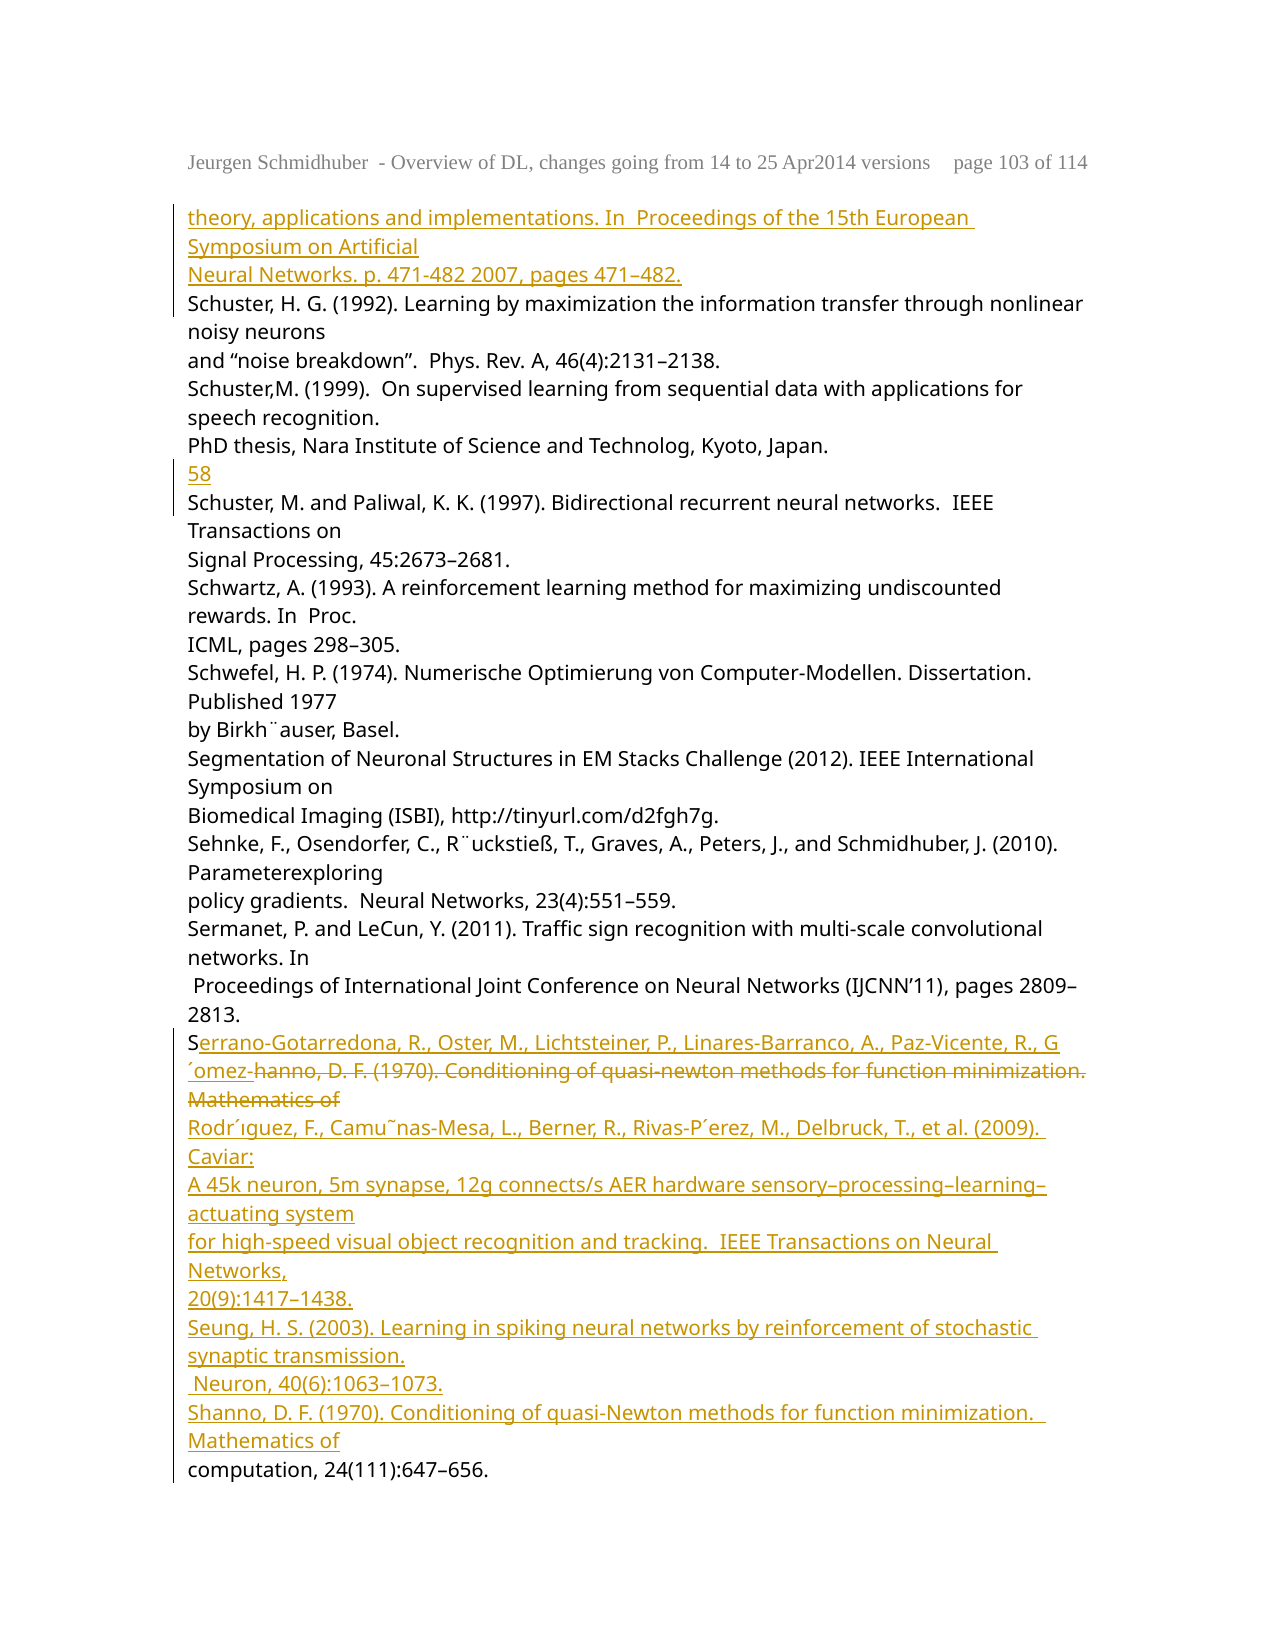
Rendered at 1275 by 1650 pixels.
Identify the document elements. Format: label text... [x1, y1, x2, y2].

text computation, 24(111):647–656. [187, 1455, 1087, 1483]
text Schuster, M. and Paliwal, K. K. (1997). Bidirectional recurrent neural networks. IEEE Transactions on [187, 488, 1087, 545]
text 58 [187, 459, 1087, 488]
text Biomedical Imaging (ISBI), http://tinyurl.com/d2fgh7g. [187, 801, 1087, 829]
text Rodr´ıguez, F., Camu˜nas-Mesa, L., Berner, R., Rivas-P´erez, M., Delbruck, T., et al. (2009). Caviar: [187, 1113, 1087, 1170]
text Schwartz, A. (1993). A reinforcement learning method for maximizing undiscounted rewards. In Proc. [187, 573, 1087, 630]
text A 45k neuron, 5m synapse, 12g connects/s AER hardware sensory–processing–learning–actuating system [187, 1170, 1087, 1227]
text PhD thesis, Nara Institute of Science and Technolog, Kyoto, Japan. [187, 431, 1087, 459]
text Schuster, H. G. (1992). Learning by maximization the information transfer through nonlinear noisy neurons [187, 289, 1087, 346]
text and “noise breakdown”. Phys. Rev. A, 46(4):2131–2138. [187, 346, 1087, 374]
text Schwefel, H. P. (1974). Numerische Optimierung von Computer-Modellen. Dissertation. Published 1977 [187, 658, 1087, 715]
text Neural Networks. p. 471-482 2007, pages 471–482. [187, 260, 1087, 289]
text Sehnke, F., Osendorfer, C., R¨uckstieß, T., Graves, A., Peters, J., and Schmidhuber, J. (2010). Parameterexploring [187, 829, 1087, 886]
text Serrano-Gotarredona, R., Oster, M., Lichtsteiner, P., Linares-Barranco, A., Paz-Vicente, R., G´omez- [187, 1028, 1087, 1113]
text Schuster,M. (1999). On supervised learning from sequential data with applications for speech recognition. [187, 374, 1087, 431]
text Signal Processing, 45:2673–2681. [187, 545, 1087, 573]
text Seung, H. S. (2003). Learning in spiking neural networks by reinforcement of stochastic synaptic transmission. [187, 1313, 1087, 1369]
text by Birkh¨auser, Basel. [187, 715, 1087, 744]
text Shanno, D. F. (1970). Conditioning of quasi-Newton methods for function minimization. Mathematics of [187, 1398, 1087, 1455]
text Sermanet, P. and LeCun, Y. (2011). Traffic sign recognition with multi-scale convolutional networks. In [187, 914, 1087, 971]
text Neuron, 40(6):1063–1073. [187, 1369, 1087, 1398]
text 20(9):1417–1438. [187, 1284, 1087, 1313]
text policy gradients. Neural Networks, 23(4):551–559. [187, 886, 1087, 914]
text Proceedings of International Joint Conference on Neural Networks (IJCNN’11), pages 2809–2813. [187, 971, 1087, 1028]
text Segmentation of Neuronal Structures in EM Stacks Challenge (2012). IEEE International Symposium on [187, 744, 1087, 801]
text for high-speed visual object recognition and tracking. IEEE Transactions on Neural Networks, [187, 1227, 1087, 1284]
text theory, applications and implementations. In Proceedings of the 15th European Symposium on Artificial [187, 203, 1087, 260]
text ICML, pages 298–305. [187, 630, 1087, 658]
